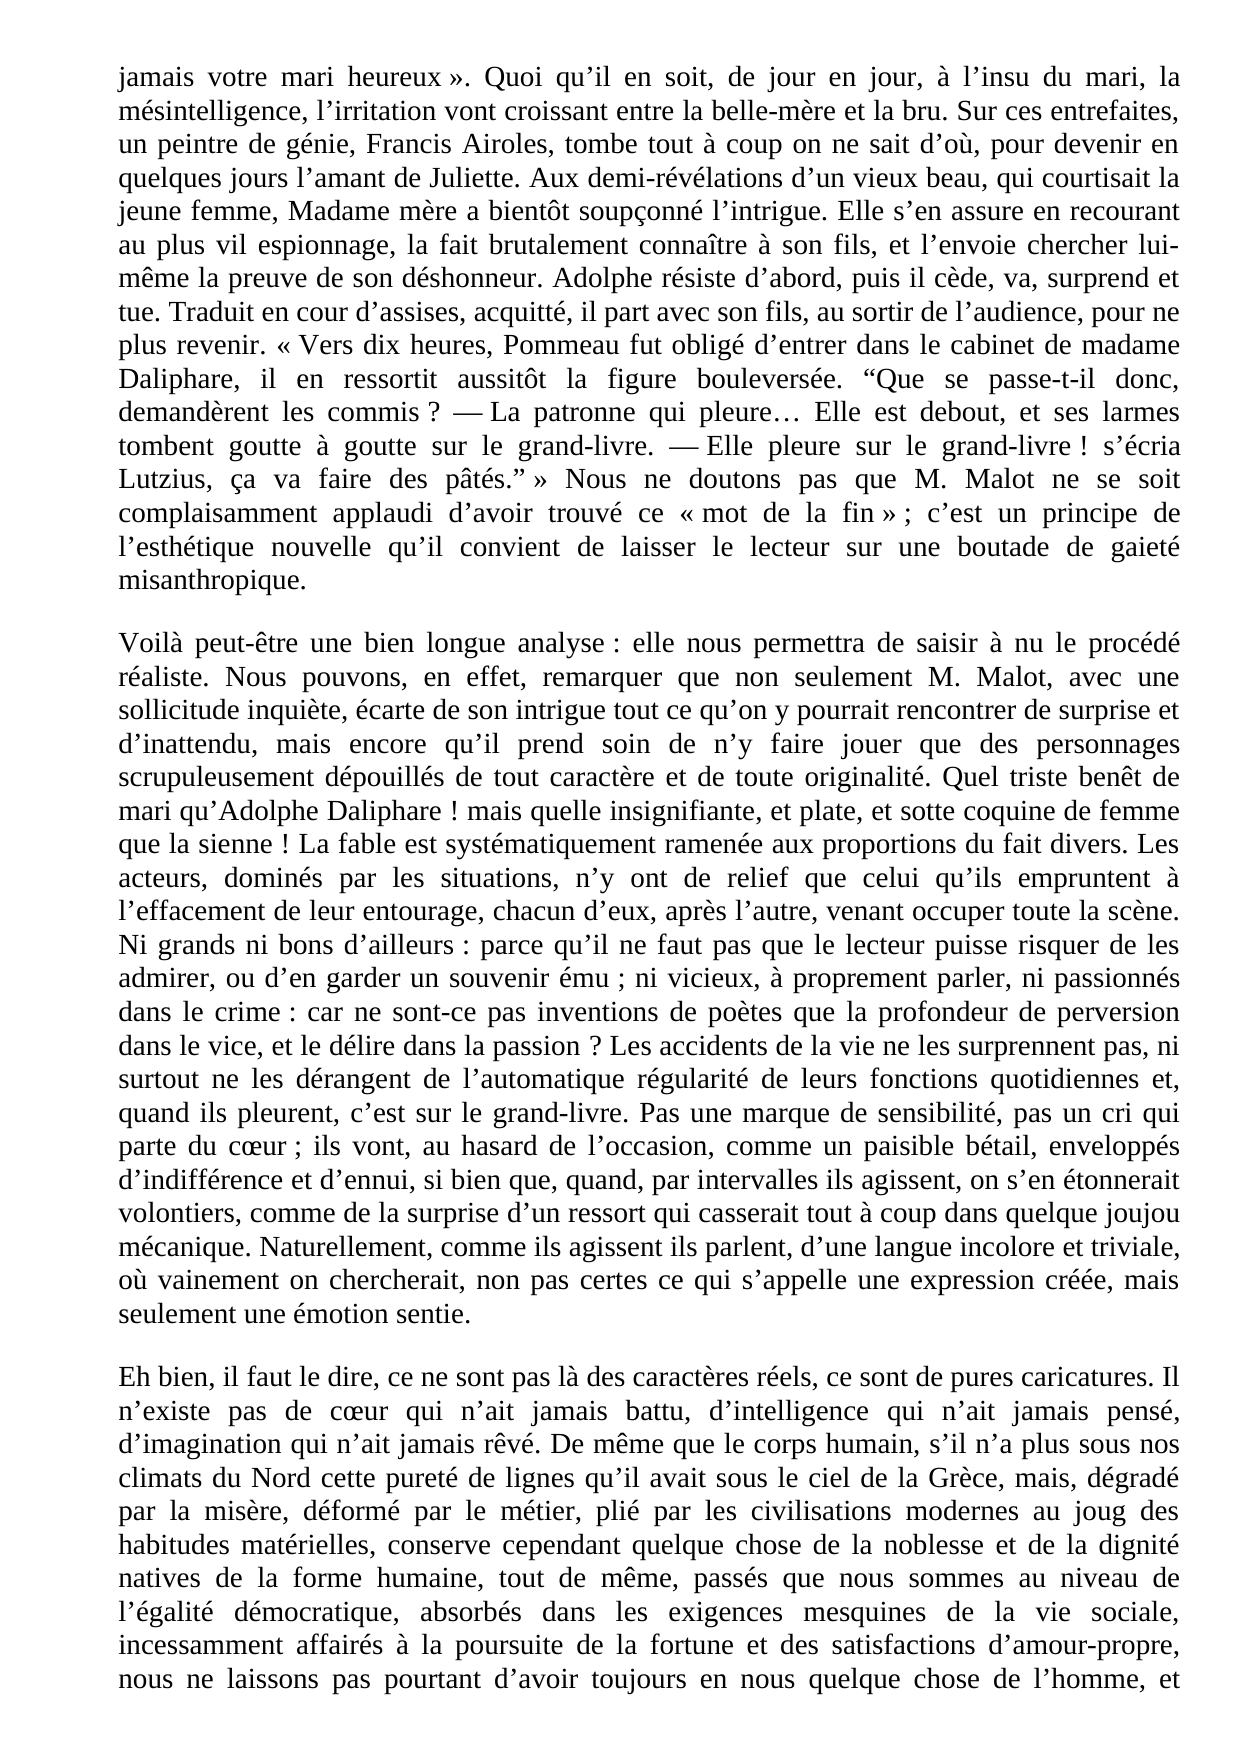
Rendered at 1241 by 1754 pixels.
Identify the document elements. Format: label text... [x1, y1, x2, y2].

text Eh bien, il faut le dire, ce ne sont pas là des caractères réels, ce sont de pures caricatures. Il n’existe pas de cœur qui n’ait jamais battu, d’intelligence qui n’ait jamais pensé, d’imagination qui n’ait jamais rêvé. De même que le corps humain, s’il n’a plus sous nos climats du Nord cette pureté de lignes qu’il avait sous le ciel de la Grèce, mais, dégradé par la misère, déformé par le métier, plié par les civilisations modernes au joug des habitudes matérielles, conserve cependant quelque chose de la noblesse et de la dignité natives de la forme humaine, tout de même, passés que nous sommes au niveau de l’égalité démocratique, absorbés dans les exigences mesquines de la vie sociale, incessamment affairés à la poursuite de la fortune et des satisfactions d’amour-propre, nous ne laissons pas pourtant d’avoir toujours en nous quelque chose de l’homme, et [118, 1359, 1181, 1694]
text Voilà peut-être une bien longue analyse : elle nous permettra de saisir à nu le procédé réaliste. Nous pouvons, en effet, remarquer que non seulement M. Malot, avec une sollicitude inquiète, écarte de son intrigue tout ce qu’on y pourrait rencontrer de surprise et d’inattendu, mais encore qu’il prend soin de n’y faire jouer que des personnages scrupuleusement dépouillés de tout caractère et de toute originalité. Quel triste benêt de mari qu’Adolphe Daliphare ! mais quelle insignifiante, et plate, et sotte coquine de femme que la sienne ! La fable est systématiquement ramenée aux proportions du fait divers. Les acteurs, dominés par les situations, n’y ont de relief que celui qu’ils empruntent à l’effacement de leur entourage, chacun d’eux, après l’autre, venant occuper toute la scène. Ni grands ni bons d’ailleurs : parce qu’il ne faut pas que le lecteur puisse risquer de les admirer, ou d’en garder un souvenir ému ; ni vicieux, à proprement parler, ni passionnés dans le crime : car ne sont-ce pas inventions de poètes que la profondeur de perversion dans le vice, et le délire dans la passion ? Les accidents de la vie ne les surprennent pas, ni surtout ne les dérangent de l’automatique régularité de leurs fonctions quotidiennes et, quand ils pleurent, c’est sur le grand-livre. Pas une marque de sensibilité, pas un cri qui parte du cœur ; ils vont, au hasard de l’occasion, comme un paisible bétail, enveloppés d’indifférence et d’ennui, si bien que, quand, par intervalles ils agissent, on s’en étonnerait volontiers, comme de la surprise d’un ressort qui casserait tout à coup dans quelque joujou mécanique. Naturellement, comme ils agissent ils parlent, d’une langue incolore et triviale, où vainement on chercherait, non pas certes ce qui s’appelle une expression créée, mais seulement une émotion sentie. [118, 625, 1181, 1329]
text jamais votre mari heureux ». Quoi qu’il en soit, de jour en jour, à l’insu du mari, la mésintelligence, l’irritation vont croissant entre la belle-mère et la bru. Sur ces entrefaites, un peintre de génie, Francis Airoles, tombe tout à coup on ne sait d’où, pour devenir en quelques jours l’amant de Juliette. Aux demi-révélations d’un vieux beau, qui courtisait la jeune femme, Madame mère a bientôt soupçonné l’intrigue. Elle s’en assure en recourant au plus vil espionnage, la fait brutalement connaître à son fils, et l’envoie chercher lui-même la preuve de son déshonneur. Adolphe résiste d’abord, puis il cède, va, surprend et tue. Traduit en cour d’assises, acquitté, il part avec son fils, au sortir de l’audience, pour ne plus revenir. « Vers dix heures, Pommeau fut obligé d’entrer dans le cabinet de madame Daliphare, il en ressortit aussitôt la figure bouleversée. “Que se passe-t-il donc, demandèrent les commis ? — La patronne qui pleure… Elle est debout, et ses larmes tombent goutte à goutte sur le grand-livre. — Elle pleure sur le grand-livre ! s’écria Lutzius, ça va faire des pâtés.” » Nous ne doutons pas que M. Malot ne se soit complaisamment applaudi d’avoir trouvé ce « mot de la fin » ; c’est un principe de l’esthétique nouvelle qu’il convient de laisser le lecteur sur une boutade de gaieté misanthropique. [118, 59, 1181, 596]
